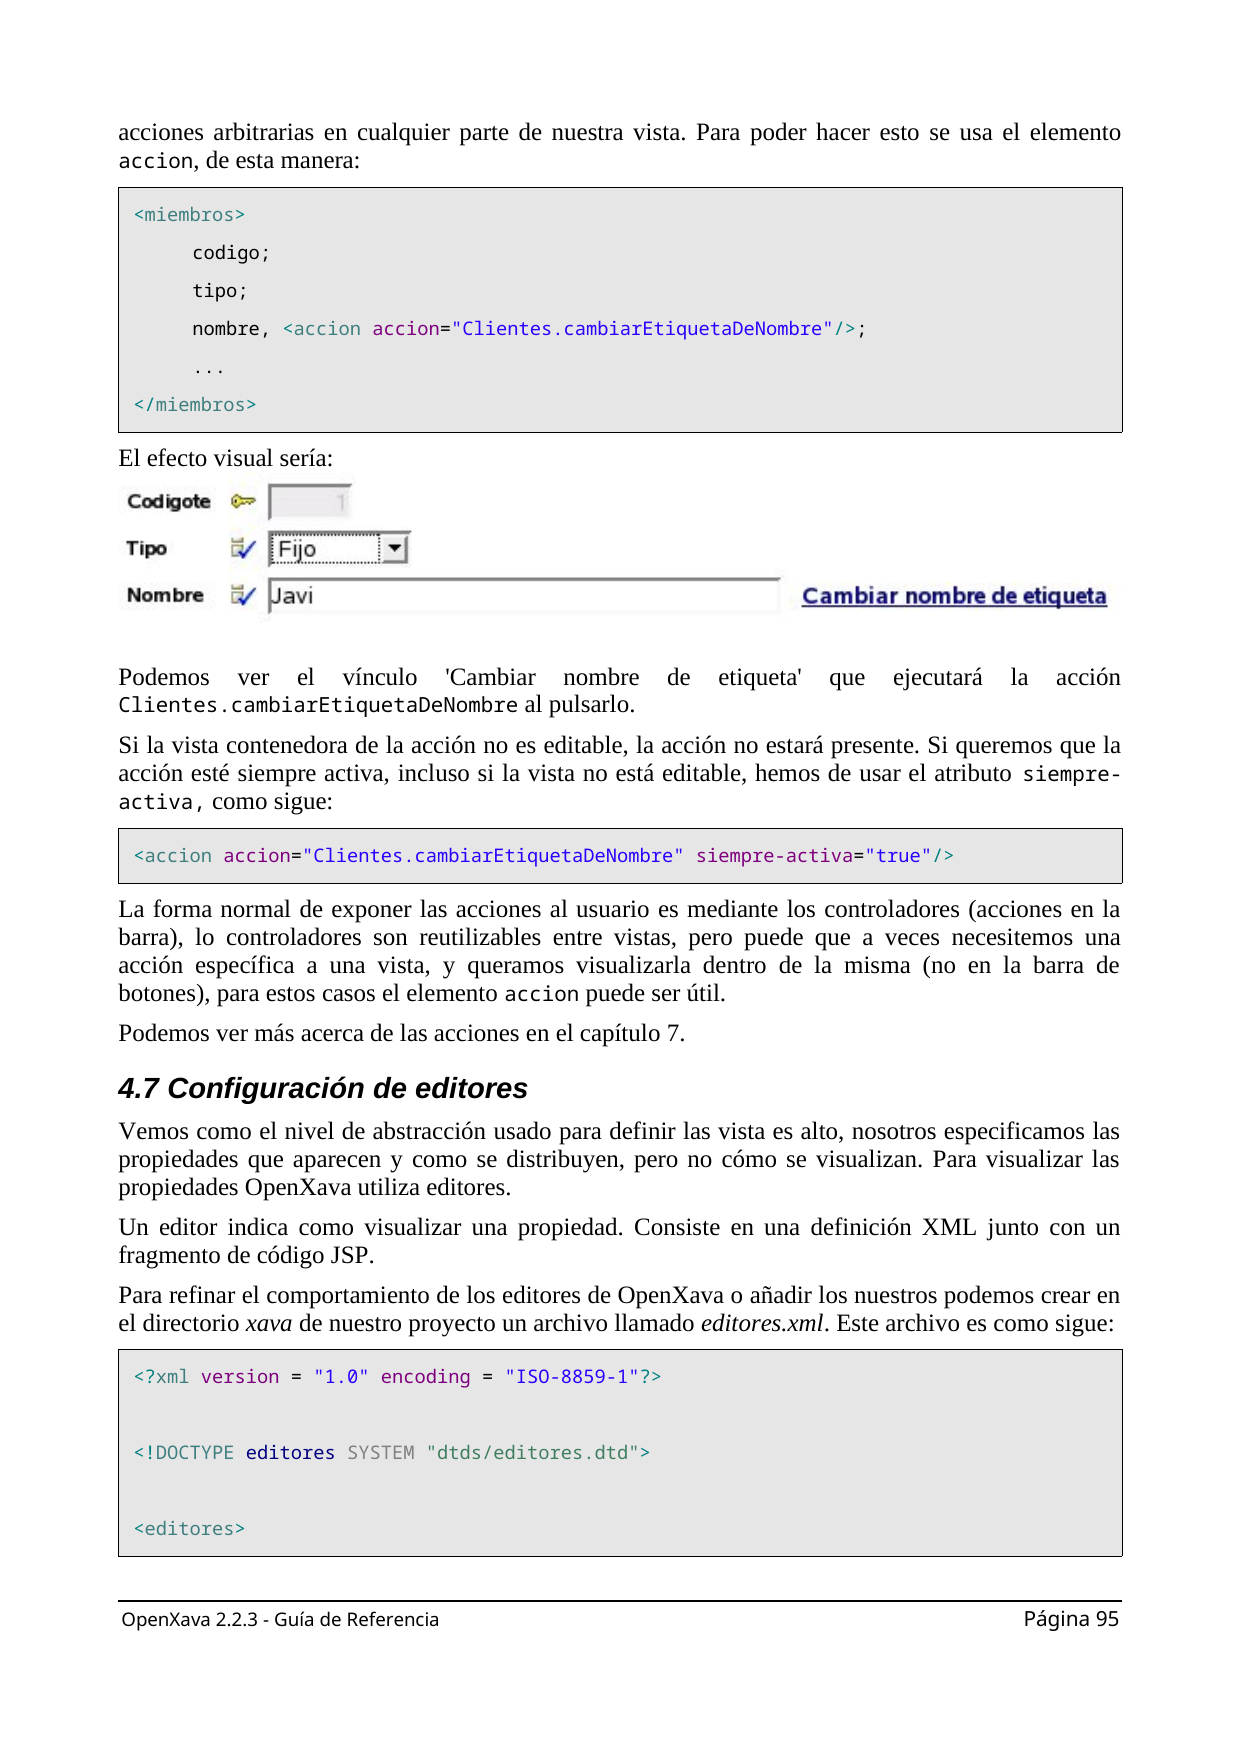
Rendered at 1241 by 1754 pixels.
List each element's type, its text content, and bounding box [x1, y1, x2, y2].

text El efecto visual sería: [118, 444, 1122, 472]
text acciones arbitrarias en cualquier parte de nuestra vista. Para poder hacer esto se usa el elemento accion, de esta manera: [118, 118, 1122, 174]
text ... [119, 339, 1122, 377]
text nombre, <accion accion="Clientes.cambiarEtiquetaDeNombre"/>; [119, 301, 1122, 339]
text Un editor indica como visualizar una propiedad. Consiste en una definición XML junto con un fragmento de código JSP. [118, 1213, 1122, 1268]
subtitle Configuración de editores [118, 1072, 1122, 1105]
text Vemos como el nivel de abstracción usado para definir las vista es alto, nosotros especificamos las propiedades que aparecen y como se distribuyen, pero no cómo se visualizan. Para visualizar las propiedades OpenXava utiliza editores. [118, 1117, 1122, 1201]
text <!DOCTYPE editores SYSTEM "dtds/editores.dtd"> [119, 1425, 1122, 1463]
text Si la vista contenedora de la acción no es editable, la acción no estará presente. Si queremos que la acción esté siempre activa, incluso si la vista no está editable, hemos de usar el atributo siempre-activa, como sigue: [118, 731, 1122, 815]
text <editores> [119, 1501, 1122, 1556]
text <miembros> [119, 188, 1122, 224]
picture [118, 472, 1122, 623]
text <accion accion="Clientes.cambiarEtiquetaDeNombre" siempre-activa="true"/> [119, 829, 1122, 883]
text codigo; [119, 224, 1122, 263]
text Para refinar el comportamiento de los editores de OpenXava o añadir los nuestros podemos crear en el directorio xava de nuestro proyecto un archivo llamado editores.xml. Este archivo es como sigue: [118, 1281, 1122, 1336]
text tipo; [119, 263, 1122, 301]
text La forma normal de exponer las acciones al usuario es mediante los controladores (acciones en la barra), lo controladores son reutilizables entre vistas, pero puede que a veces necesitemos una acción específica a una vista, y queramos visualizarla dentro de la misma (no en la barra de botones), para estos casos el elemento accion puede ser útil. [118, 896, 1122, 1007]
text Podemos ver el vínculo 'Cambiar nombre de etiqueta' que ejecutará la acción Clientes.cambiarEtiquetaDeNombre al pulsarlo. [118, 663, 1122, 719]
text <?xml version = "1.0" encoding = "ISO-8859-1"?> [119, 1350, 1122, 1387]
text </miembros> [119, 377, 1122, 432]
text Podemos ver más acerca de las acciones en el capítulo 7. [118, 1019, 1122, 1047]
